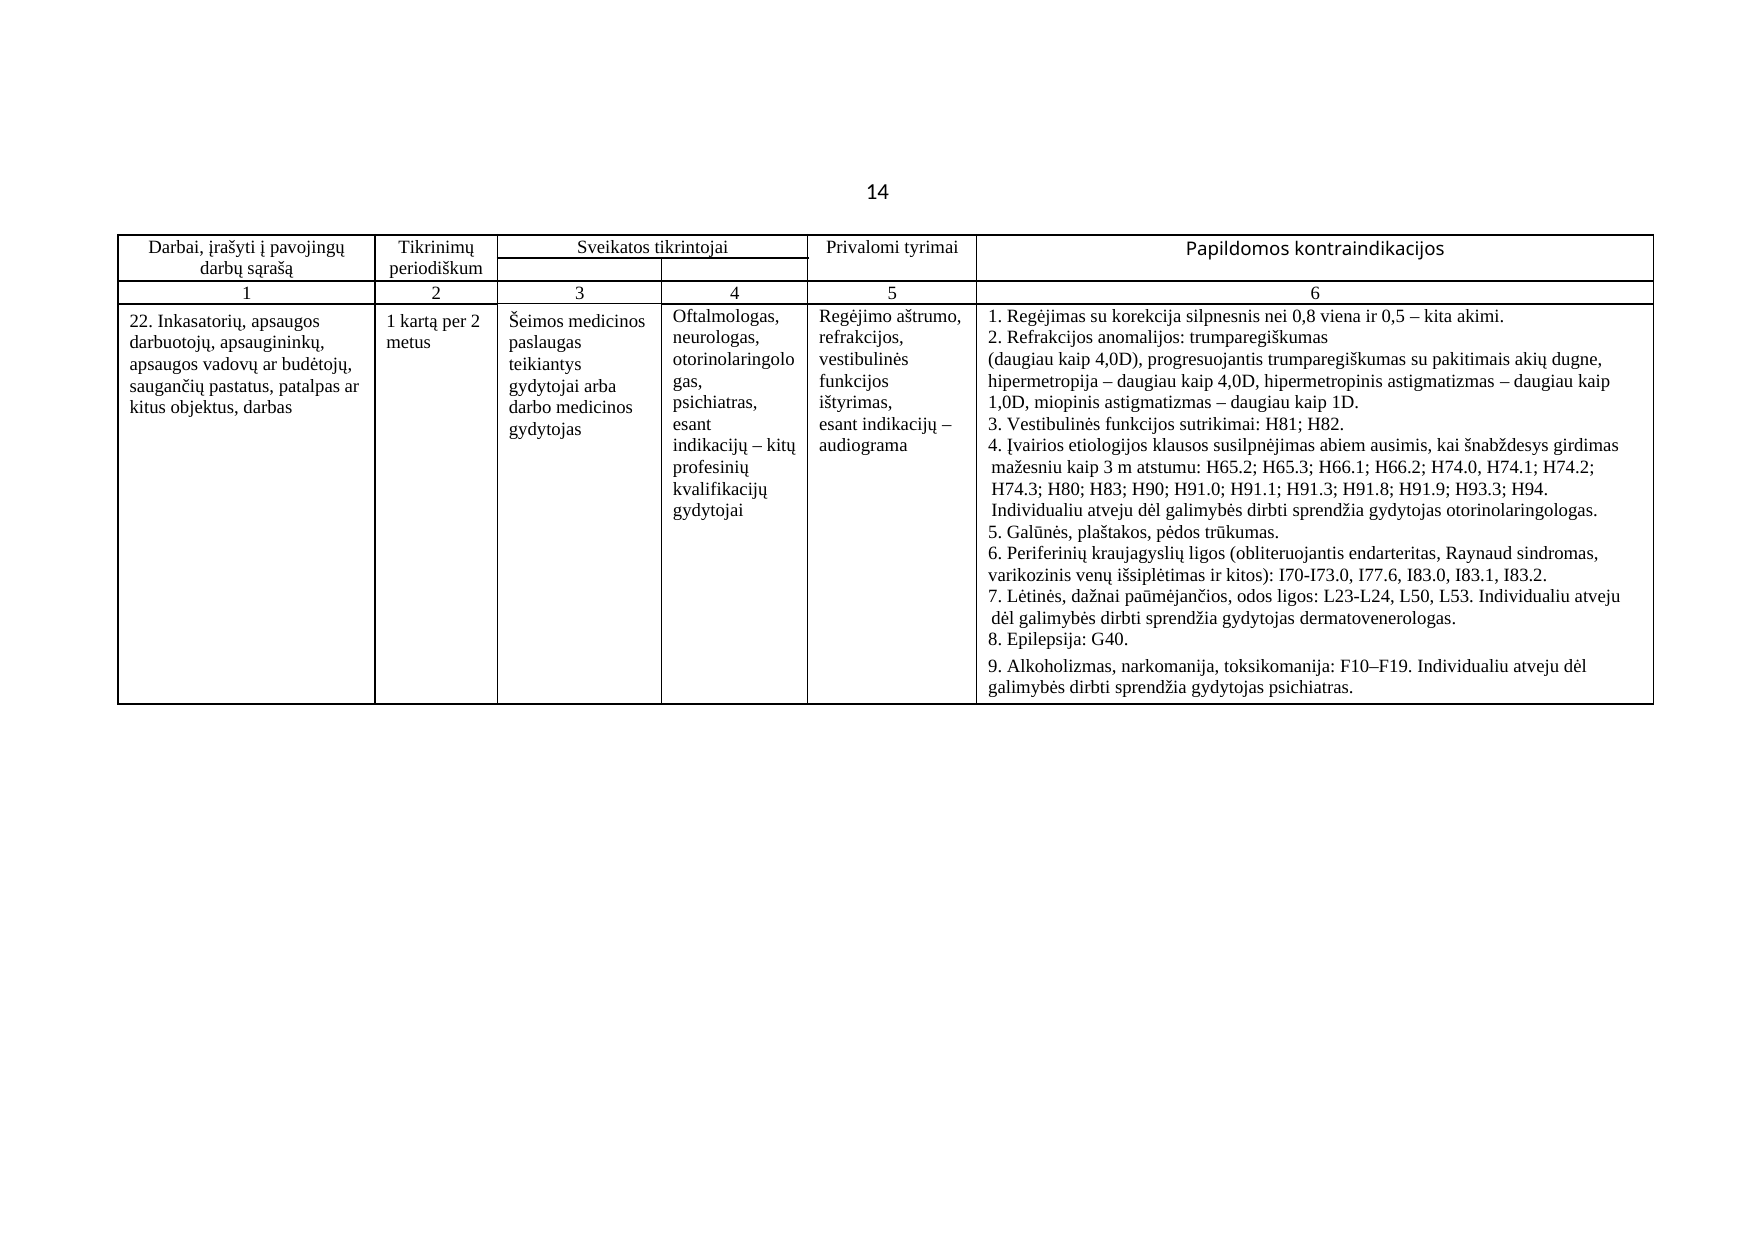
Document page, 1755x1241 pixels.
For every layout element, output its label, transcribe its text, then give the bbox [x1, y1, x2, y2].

table_cell 2 [376, 282, 497, 303]
table_header Papildomos kontraindikacijos [977, 236, 1653, 280]
table_cell [662, 259, 807, 280]
table_cell 3 [498, 282, 661, 303]
table_cell Regėjimo aštrumo, refrakcijos, vestibulinės funkcijos ištyrimas, esant indikacijų – audiograma [808, 305, 976, 703]
table_cell 4 [662, 282, 807, 303]
table_header Privalomi tyrimai [808, 236, 976, 280]
table_cell 6 [977, 282, 1653, 303]
table_header Darbai, įrašyti į pavojingų darbų sąrašą [119, 236, 374, 280]
table_header Sveikatos tikrintojai [498, 236, 807, 257]
table_cell Oftalmologas, neurologas, otorinolaringologas, psichiatras, esant indikacijų – kitų profesinių kvalifikacijų gydytojai [662, 305, 807, 703]
table_cell 1 [119, 282, 374, 303]
table_cell Šeimos medicinos paslaugas teikiantys gydytojai arba darbo medicinos gydytojas [498, 304, 661, 703]
table_cell 5 [808, 282, 976, 303]
table_cell [498, 259, 661, 280]
table_header Tikrinimų periodiškumas [376, 236, 497, 280]
table_cell 1 kartą per 2 metus [376, 305, 497, 703]
table_cell 1. Regėjimas su korekcija silpnesnis nei 0,8 viena ir 0,5 – kita akimi. 2. Refrakcijos anomalijos: trumparegiškumas (daugiau kaip 4,0D), progresuojantis trumparegiškumas su pakitimais akių dugne, hipermetropija – daugiau kaip 4,0D, hipermetropinis astigmatizmas – daugiau kaip 1,0D, miopinis astigmatizmas – daugiau kaip 1D. 3. Vestibulinės funkcijos sutrikimai: H81; H82. 4. Įvairios etiologijos klausos susilpnėjimas abiem ausimis, kai šnabždesys girdimas mažesniu kaip 3 m atstumu: H65.2; H65.3; H66.1; H66.2; H74.0, H74.1; H74.2; H74.3; H80; H83; H90; H91.0; H91.1; H91.3; H91.8; H91.9; H93.3; H94. Individualiu atveju dėl galimybės dirbti sprendžia gydytojas otorinolaringologas. 5. Galūnės, plaštakos, pėdos trūkumas. 6. Periferinių kraujagyslių ligos (obliteruojantis endarteritas, Raynaud sindromas, varikozinis venų išsiplėtimas ir kitos): I70-I73.0, I77.6, I83.0, I83.1, I83.2. 7. Lėtinės, dažnai paūmėjančios, odos ligos: L23-L24, L50, L53. Individualiu atveju dėl galimybės dirbti sprendžia gydytojas dermatovenerologas. 8. Epilepsija: G40. 9. Alkoholizmas, narkomanija, toksikomanija: F10–F19. Individualiu atveju dėl galimybės dirbti sprendžia gydytojas psichiatras. [977, 305, 1653, 703]
table_cell 22. Inkasatorių, apsaugos darbuotojų, apsaugininkų, apsaugos vadovų ar budėtojų, saugančių pastatus, patalpas ar kitus objektus, darbas [119, 305, 374, 703]
